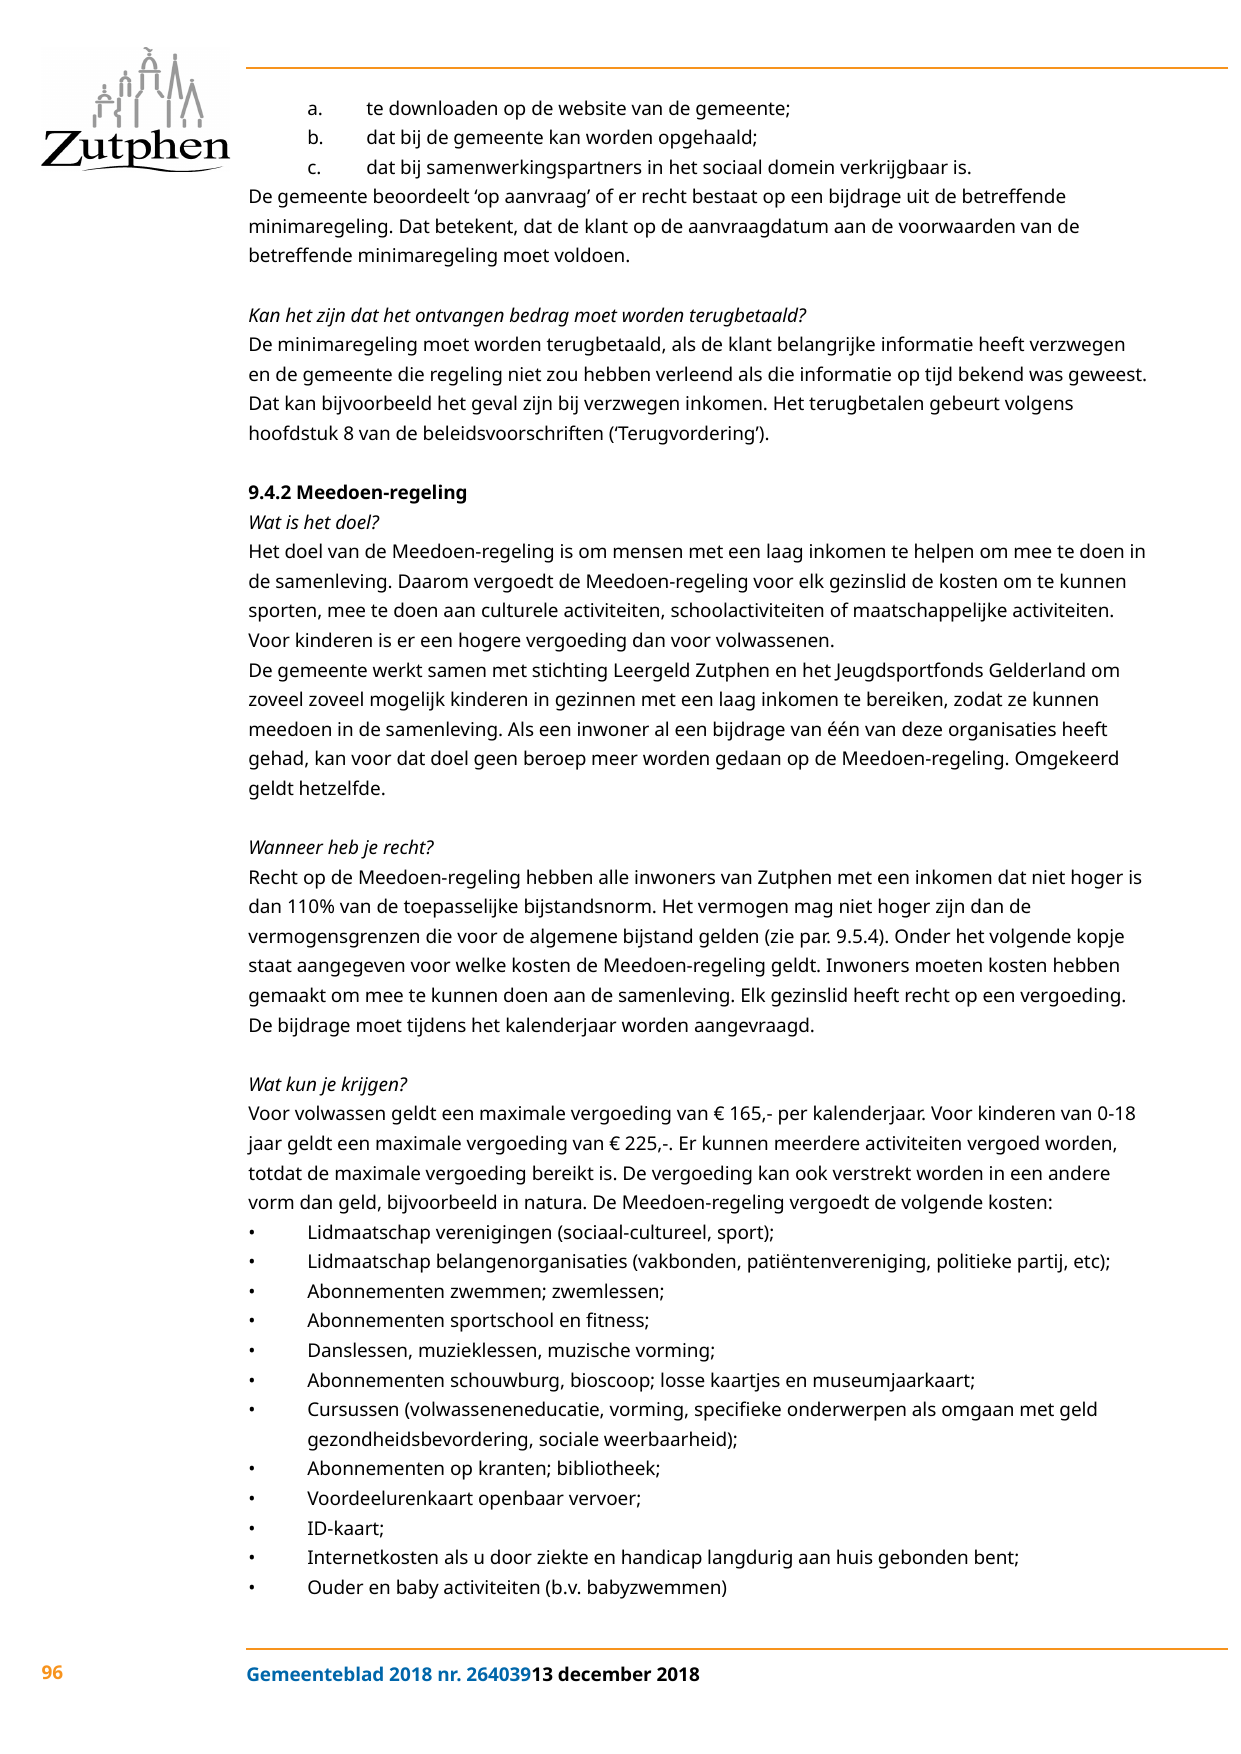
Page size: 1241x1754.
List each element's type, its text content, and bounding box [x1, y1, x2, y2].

text De gemeente beoordeelt ‘op aanvraag’ of er recht bestaat op een bijdrage uit de betreffende minimaregeling. Dat betekent, dat de klant op de aanvraagdatum aan de voorwaarden van de betreffende minimaregeling moet voldoen. [248, 183, 1152, 268]
list te downloaden op de website van de gemeente; [307, 95, 1152, 121]
list dat bij samenwerkingspartners in het sociaal domein verkrijgbaar is. [307, 154, 1152, 180]
list Abonnementen schouwburg, bioscoop; losse kaartjes en museumjaarkaart; [248, 1367, 1152, 1393]
text Wanneer heb je recht? [248, 834, 1152, 860]
text Het doel van de Meedoen-regeling is om mensen met een laag inkomen te helpen om mee te doen in de samenleving. Daarom vergoedt de Meedoen-regeling voor elk gezinslid de kosten om te kunnen sporten, mee te doen aan culturele activiteiten, schoolactiviteiten of maatschappelijke activiteiten. Voor kinderen is er een hogere vergoeding dan voor volwassenen. [248, 538, 1152, 653]
list ID-kaart; [248, 1515, 1152, 1541]
text Kan het zijn dat het ontvangen bedrag moet worden terugbetaald? [248, 302, 1152, 328]
text Voor volwassen geldt een maximale vergoeding van € 165,- per kalenderjaar. Voor kinderen van 0-18 jaar geldt een maximale vergoeding van € 225,-. Er kunnen meerdere activiteiten vergoed worden, totdat de maximale vergoeding bereikt is. De vergoeding kan ook verstrekt worden in een andere vorm dan geld, bijvoorbeeld in natura. De Meedoen-regeling vergoedt de volgende kosten: [248, 1101, 1152, 1215]
text Recht op de Meedoen-regeling hebben alle inwoners van Zutphen met een inkomen dat niet hoger is dan 110% van de toepasselijke bijstandsnorm. Het vermogen mag niet hoger zijn dan de vermogensgrenzen die voor de algemene bijstand gelden (zie par. 9.5.4). Onder het volgende kopje staat aangegeven voor welke kosten de Meedoen-regeling geldt. Inwoners moeten kosten hebben gemaakt om mee te kunnen doen aan de samenleving. Elk gezinslid heeft recht op een vergoeding. De bijdrage moet tijdens het kalenderjaar worden aangevraagd. [248, 864, 1152, 1038]
list Lidmaatschap belangenorganisaties (vakbonden, patiëntenvereniging, politieke partij, etc); [248, 1248, 1152, 1274]
list Lidmaatschap verenigingen (sociaal-cultureel, sport); [248, 1219, 1152, 1245]
list Voordeelurenkaart openbaar vervoer; [248, 1485, 1152, 1511]
list Internetkosten als u door ziekte en handicap langdurig aan huis gebonden bent; [248, 1544, 1152, 1570]
list dat bij de gemeente kan worden opgehaald; [307, 124, 1152, 150]
text De gemeente werkt samen met stichting Leergeld Zutphen en het Jeugdsportfonds Gelderland om zoveel zoveel mogelijk kinderen in gezinnen met een laag inkomen te bereiken, zodat ze kunnen meedoen in de samenleving. Als een inwoner al een bijdrage van één van deze organisaties heeft gehad, kan voor dat doel geen beroep meer worden gedaan op de Meedoen-regeling. Omgekeerd geldt hetzelfde. [248, 657, 1152, 801]
text Wat kun je krijgen? [248, 1071, 1152, 1097]
list Ouder en baby activiteiten (b.v. babyzwemmen) [248, 1574, 1152, 1600]
text 9.4.2 Meedoen-regeling [248, 479, 1152, 505]
text De minimaregeling moet worden terugbetaald, als de klant belangrijke informatie heeft verzwegen en de gemeente die regeling niet zou hebben verleend als die informatie op tijd bekend was geweest. Dat kan bijvoorbeeld het geval zijn bij verzwegen inkomen. Het terugbetalen gebeurt volgens hoofdstuk 8 van de beleidsvoorschriften (‘Terugvordering’). [248, 331, 1152, 446]
list Abonnementen zwemmen; zwemlessen; [248, 1278, 1152, 1304]
list Abonnementen op kranten; bibliotheek; [248, 1456, 1152, 1481]
text Wat is het doel? [248, 509, 1152, 535]
list Danslessen, muzieklessen, muzische vorming; [248, 1337, 1152, 1363]
list Abonnementen sportschool en fitness; [248, 1308, 1152, 1333]
list Cursussen (volwasseneneducatie, vorming, specifieke onderwerpen als omgaan met geld gezondheidsbevordering, sociale weerbaarheid); [248, 1396, 1152, 1452]
picture [41, 47, 231, 172]
